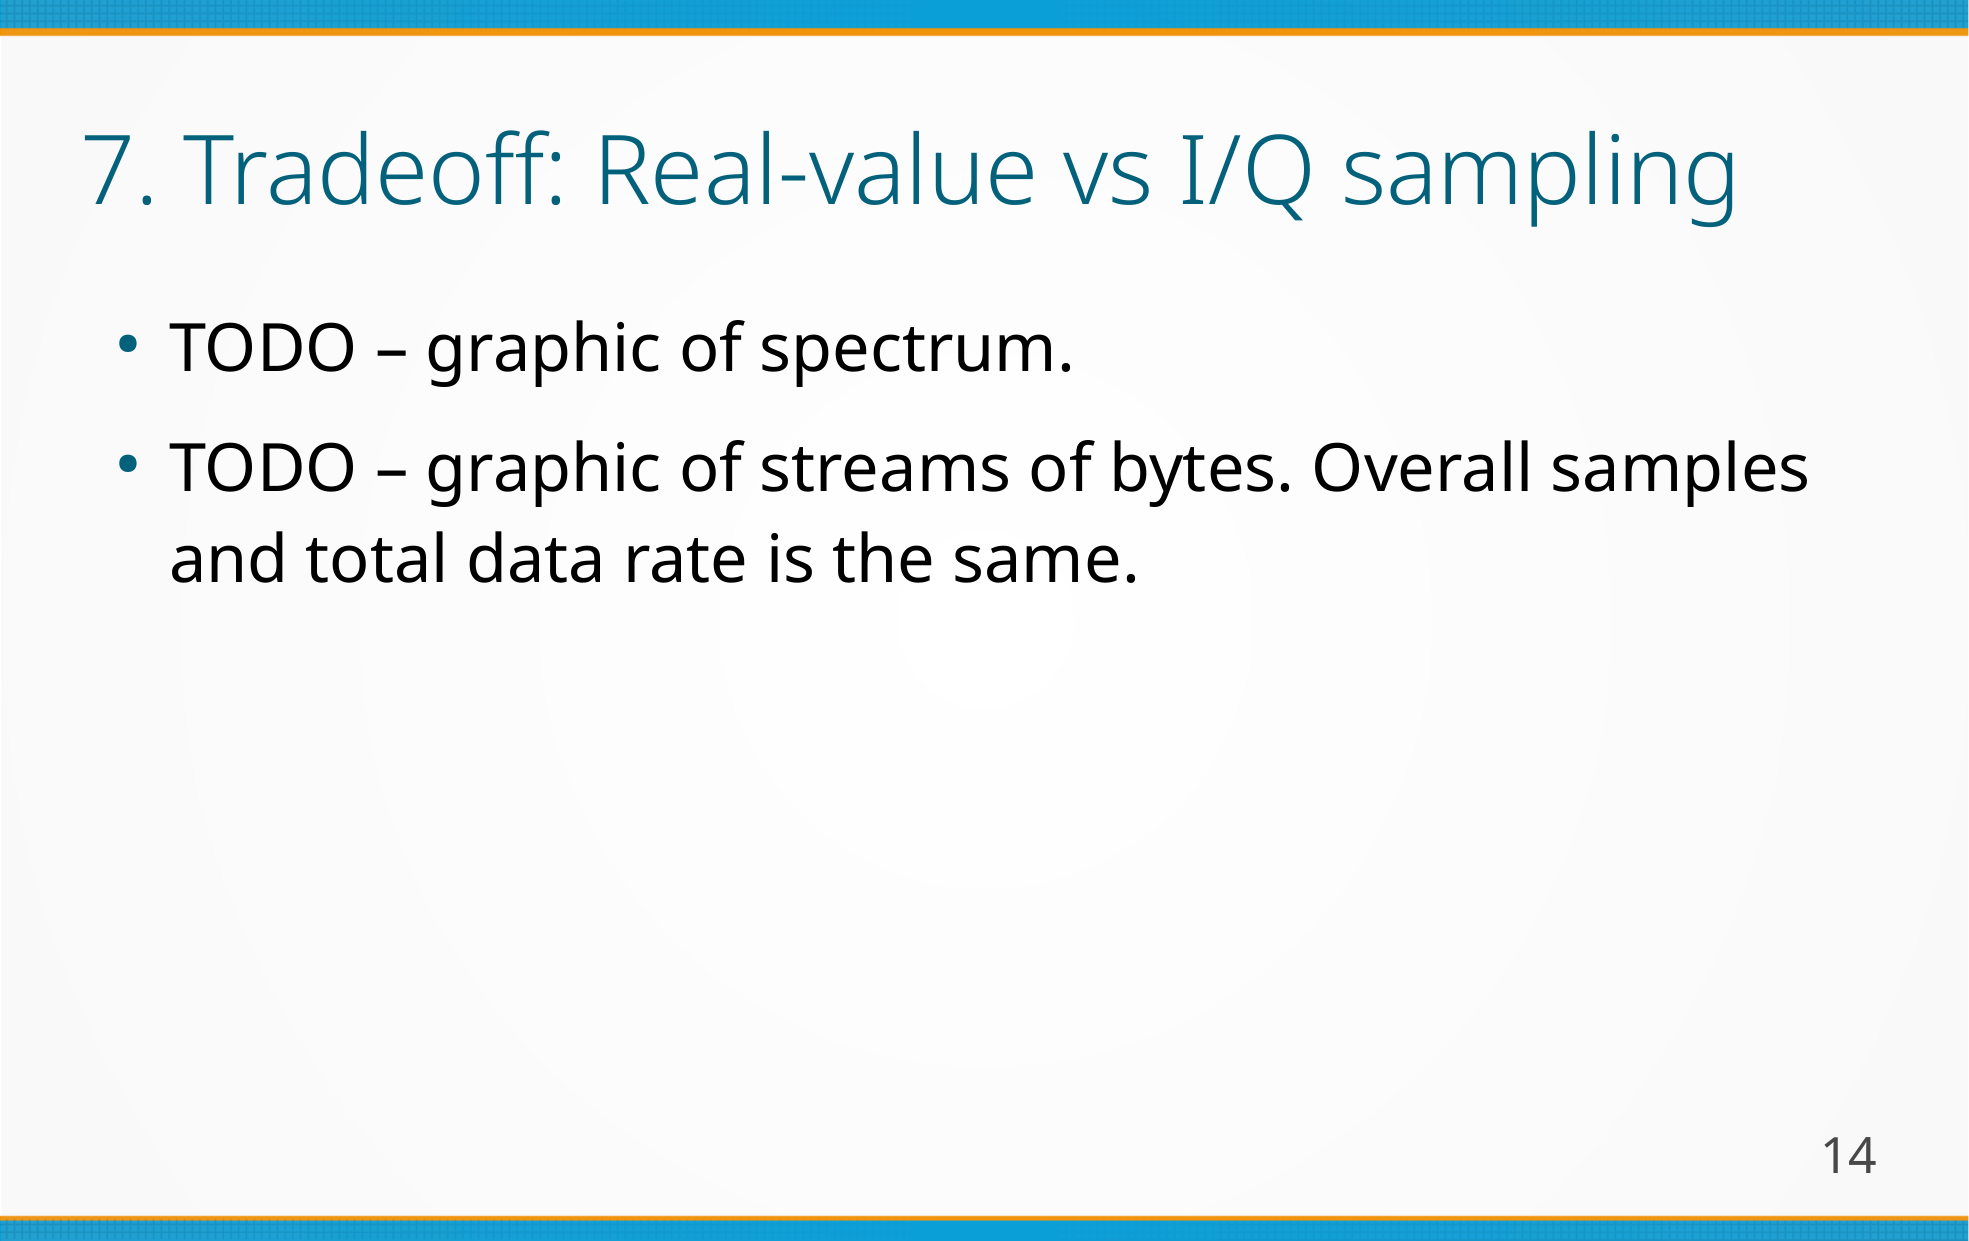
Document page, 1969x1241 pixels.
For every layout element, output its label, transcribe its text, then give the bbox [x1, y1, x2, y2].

picture [0, 0, 1969, 1241]
title 7. Tradeoff: Real-value vs I/Q sampling [80, 64, 1852, 272]
list TODO – graphic of spectrum. TODO – graphic of streams of bytes. Overall samples and total data rate is the same. [98, 300, 1876, 1186]
